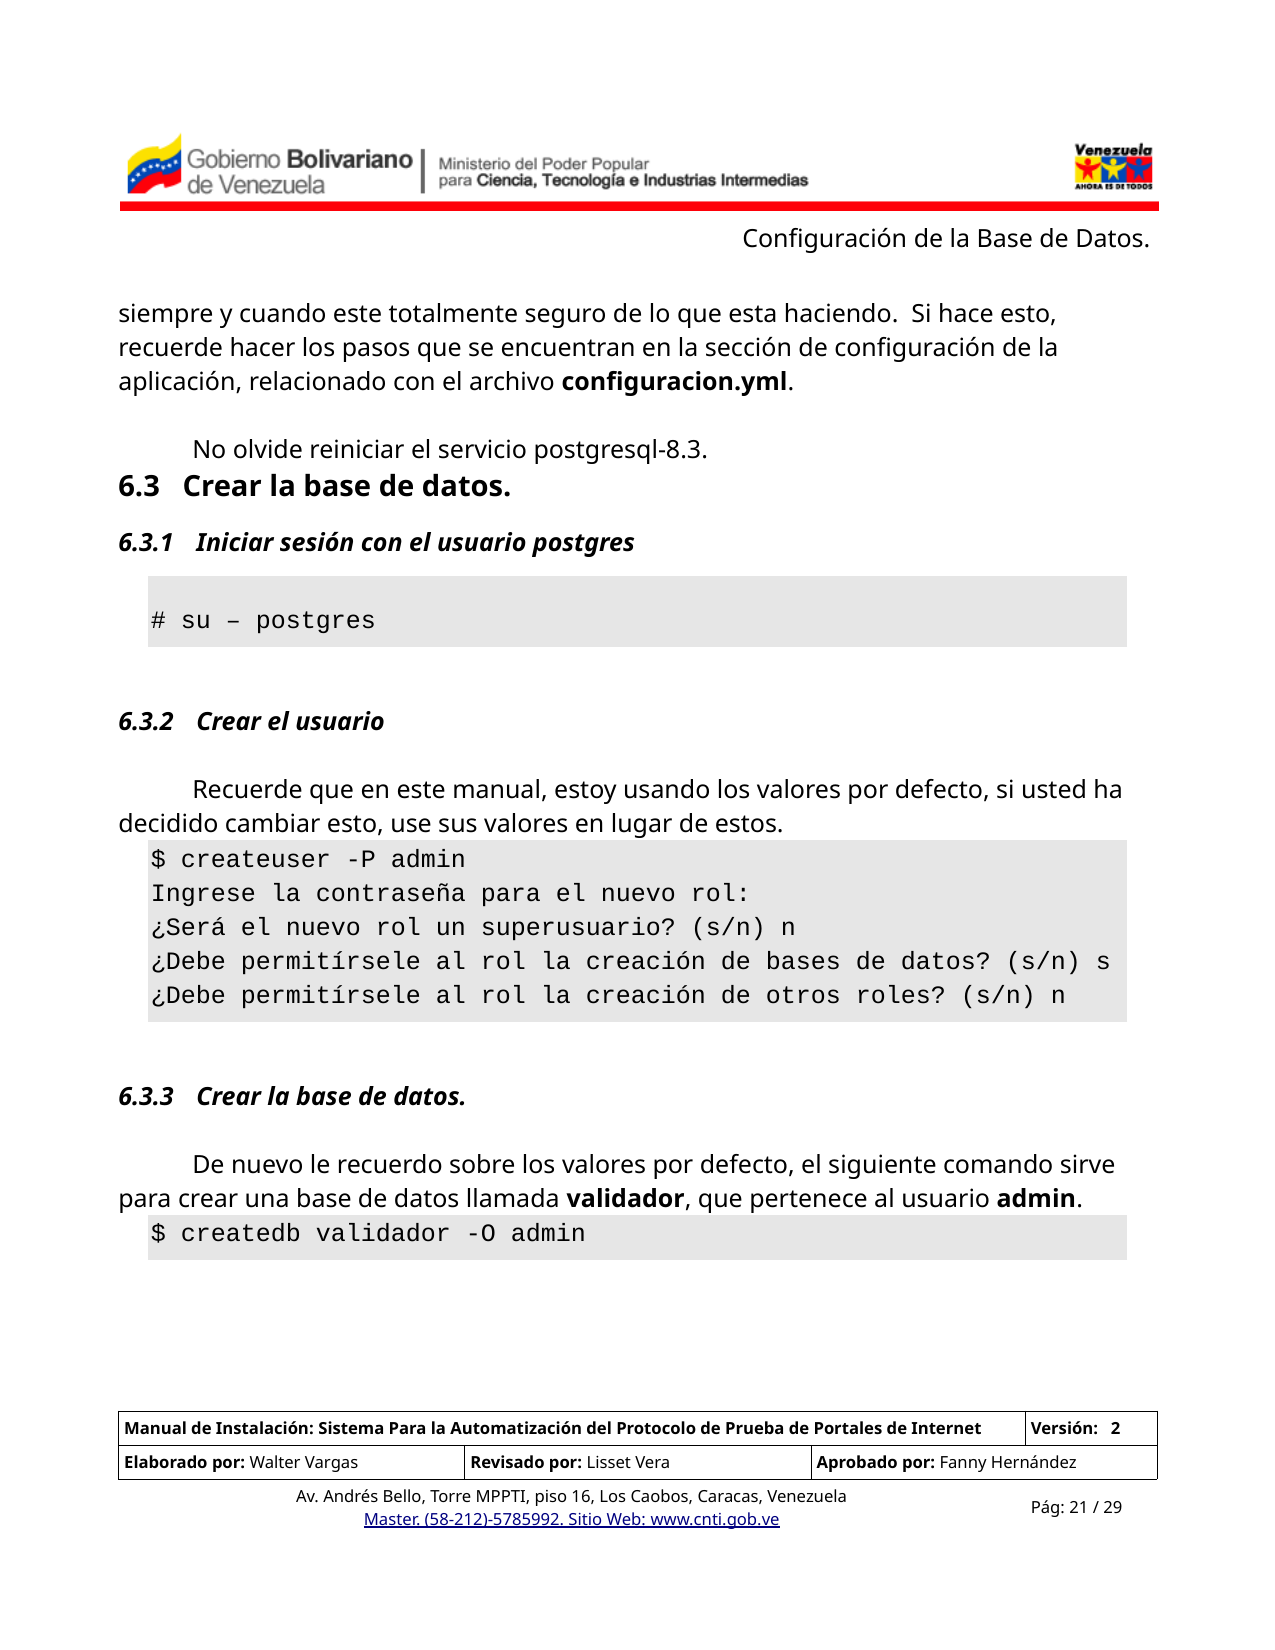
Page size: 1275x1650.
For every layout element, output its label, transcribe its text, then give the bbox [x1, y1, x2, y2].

text siempre y cuando este totalmente seguro de lo que esta haciendo. Si hace esto, recuerde hacer los pasos que se encuentran en la sección de configuración de la aplicación, relacionado con el archivo configuracion.yml. [118, 295, 1157, 397]
text ¿Será el nuevo rol un superusuario? (s/n) n [148, 908, 1127, 943]
text Recuerde que en este manual, estoy usando los valores por defecto, si usted ha decidido cambiar esto, use sus valores en lugar de estos. [118, 755, 1157, 840]
subtitle Crear el usuario [118, 704, 1157, 738]
text De nuevo le recuerdo sobre los valores por defecto, el siguiente comando sirve para crear una base de datos llamada validador, que pertenece al usuario admin. [118, 1130, 1157, 1215]
text ¿Debe permitírsele al rol la creación de bases de datos? (s/n) s [148, 943, 1127, 977]
subtitle Iniciar sesión con el usuario postgres [118, 525, 1157, 559]
subtitle Crear la base de datos. [118, 1079, 1157, 1113]
subtitle Crear la base de datos. [118, 466, 1157, 505]
text # su – postgres [148, 576, 1127, 639]
text $ createuser -P admin [148, 840, 1127, 874]
text $ createdb validador -O admin [148, 1215, 1127, 1252]
text Ingrese la contraseña para el nuevo rol: [148, 874, 1127, 908]
text No olvide reiniciar el servicio postgresql-8.3. [118, 431, 1157, 466]
text ¿Debe permitírsele al rol la creación de otros roles? (s/n) n [148, 977, 1127, 1014]
picture [120, 125, 1159, 211]
